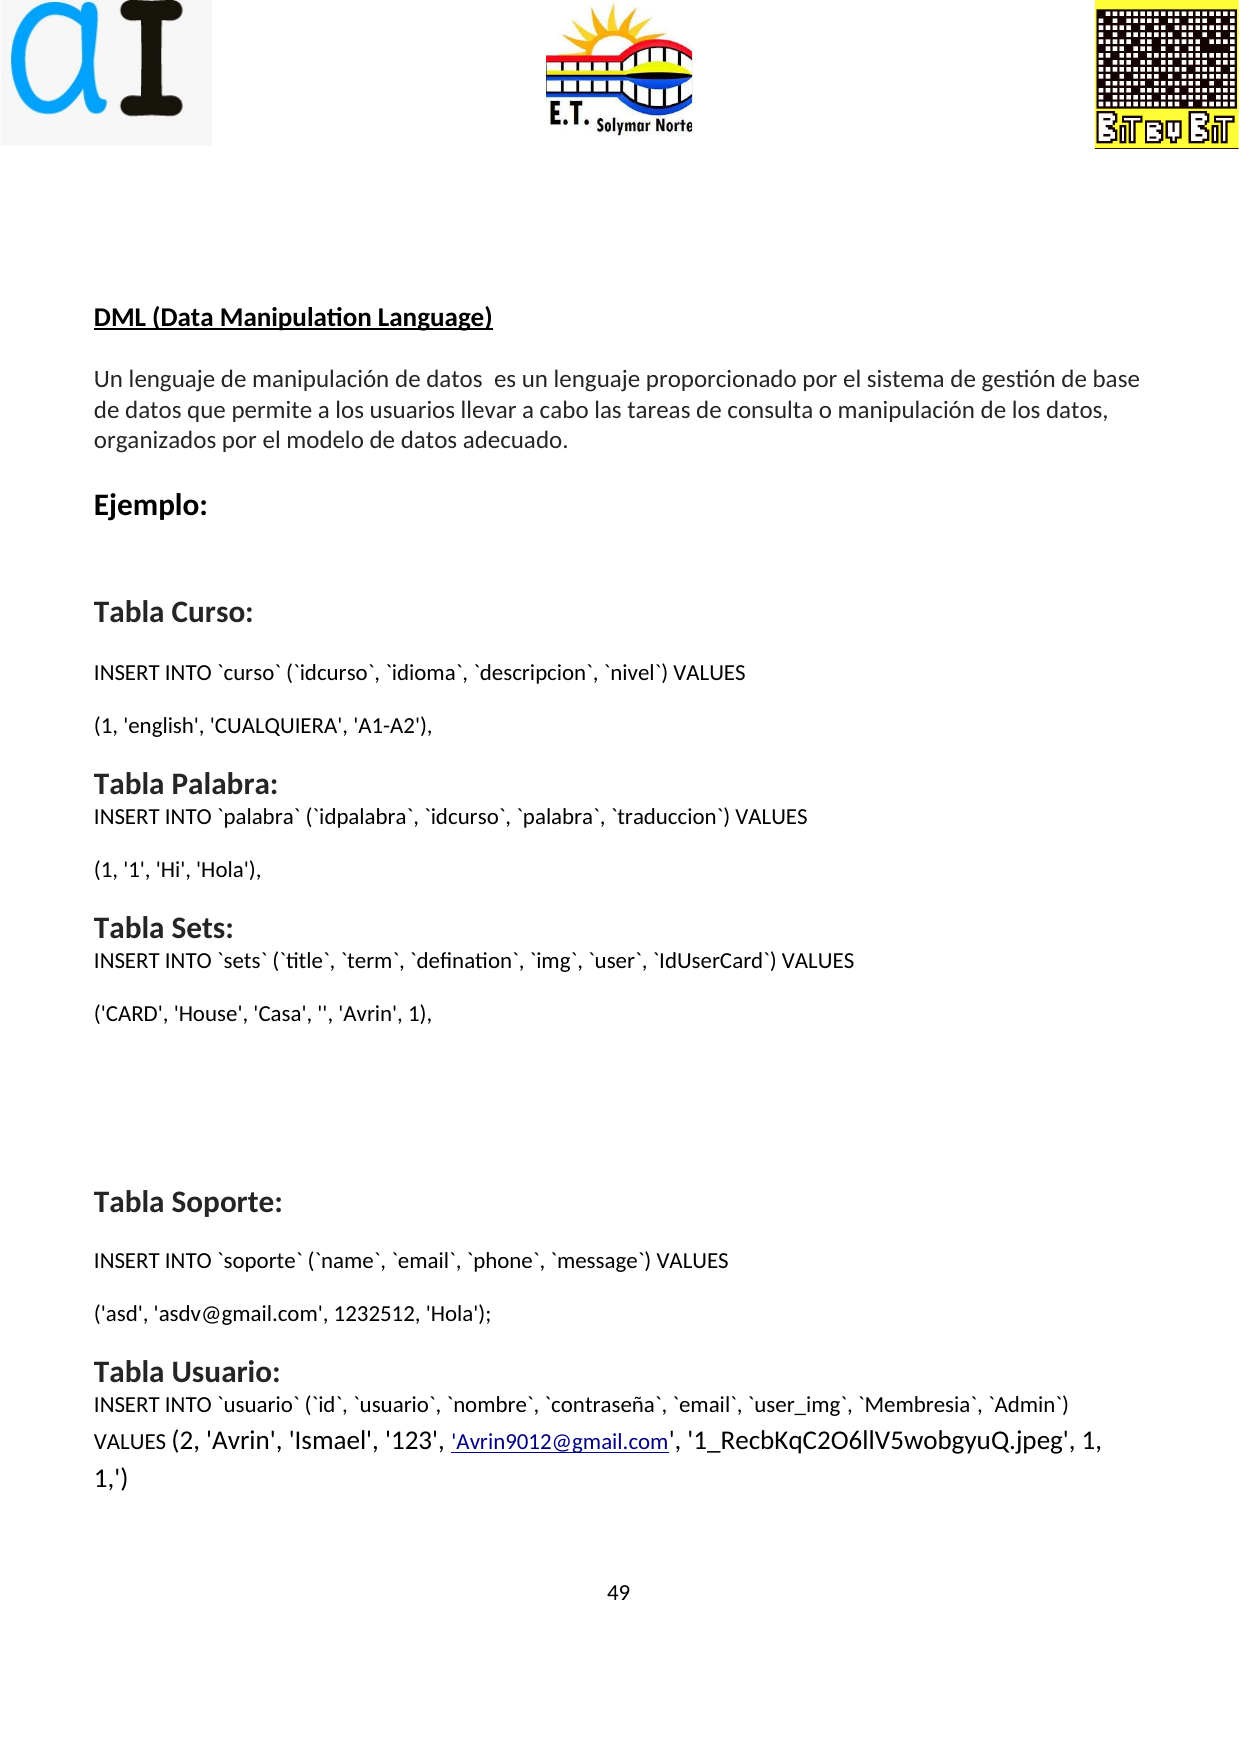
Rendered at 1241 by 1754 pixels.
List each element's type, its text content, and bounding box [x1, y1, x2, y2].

text DML (Data Manipulation Language) [94, 300, 1143, 333]
text Tabla Soporte: [94, 1182, 1143, 1220]
text INSERT INTO `soporte` (`name`, `email`, `phone`, `message`) VALUES [94, 1246, 1143, 1274]
text INSERT INTO `usuario` (`id`, `usuario`, `nombre`, `contraseña`, `email`, `user_img`, `Membresia`, `Admin`) VALUES (2, 'Avrin', 'Ismael', '123', 'Avrin9012@gmail.com', '1_RecbKqC2O6llV5wobgyuQ.jpeg', 1, 1,') [94, 1391, 1143, 1494]
text Tabla Palabra: [94, 764, 1143, 802]
text ('CARD', 'House', 'Casa', '', 'Avrin', 1), [94, 999, 1143, 1028]
picture [0, 0, 212, 146]
text INSERT INTO `sets` (`title`, `term`, `defination`, `img`, `user`, `IdUserCard`) VALUES [94, 947, 1143, 974]
text Tabla Curso: [94, 592, 1143, 630]
text INSERT INTO `curso` (`idcurso`, `idioma`, `descripcion`, `nivel`) VALUES [94, 658, 1143, 686]
text Un lenguaje de manipulación de datos es un lenguaje proporcionado por el sistema de gestión de base de datos que permite a los usuarios llevar a cabo las tareas de consulta o manipulación de los datos, organizados por el modelo de datos adecuado. [94, 363, 1143, 455]
picture [1094, 0, 1239, 149]
picture [546, 0, 693, 146]
text (1, '1', 'Hi', 'Hola'), [94, 855, 1143, 883]
text Tabla Sets: [94, 908, 1143, 947]
text (1, 'english', 'CUALQUIERA', 'A1-A2'), [94, 711, 1143, 739]
text ('asd', 'asdv@gmail.com', 1232512, 'Hola'); [94, 1299, 1143, 1327]
text Ejemplo: [94, 485, 1143, 523]
text INSERT INTO `palabra` (`idpalabra`, `idcurso`, `palabra`, `traduccion`) VALUES [94, 802, 1143, 830]
text Tabla Usuario: [94, 1352, 1143, 1391]
